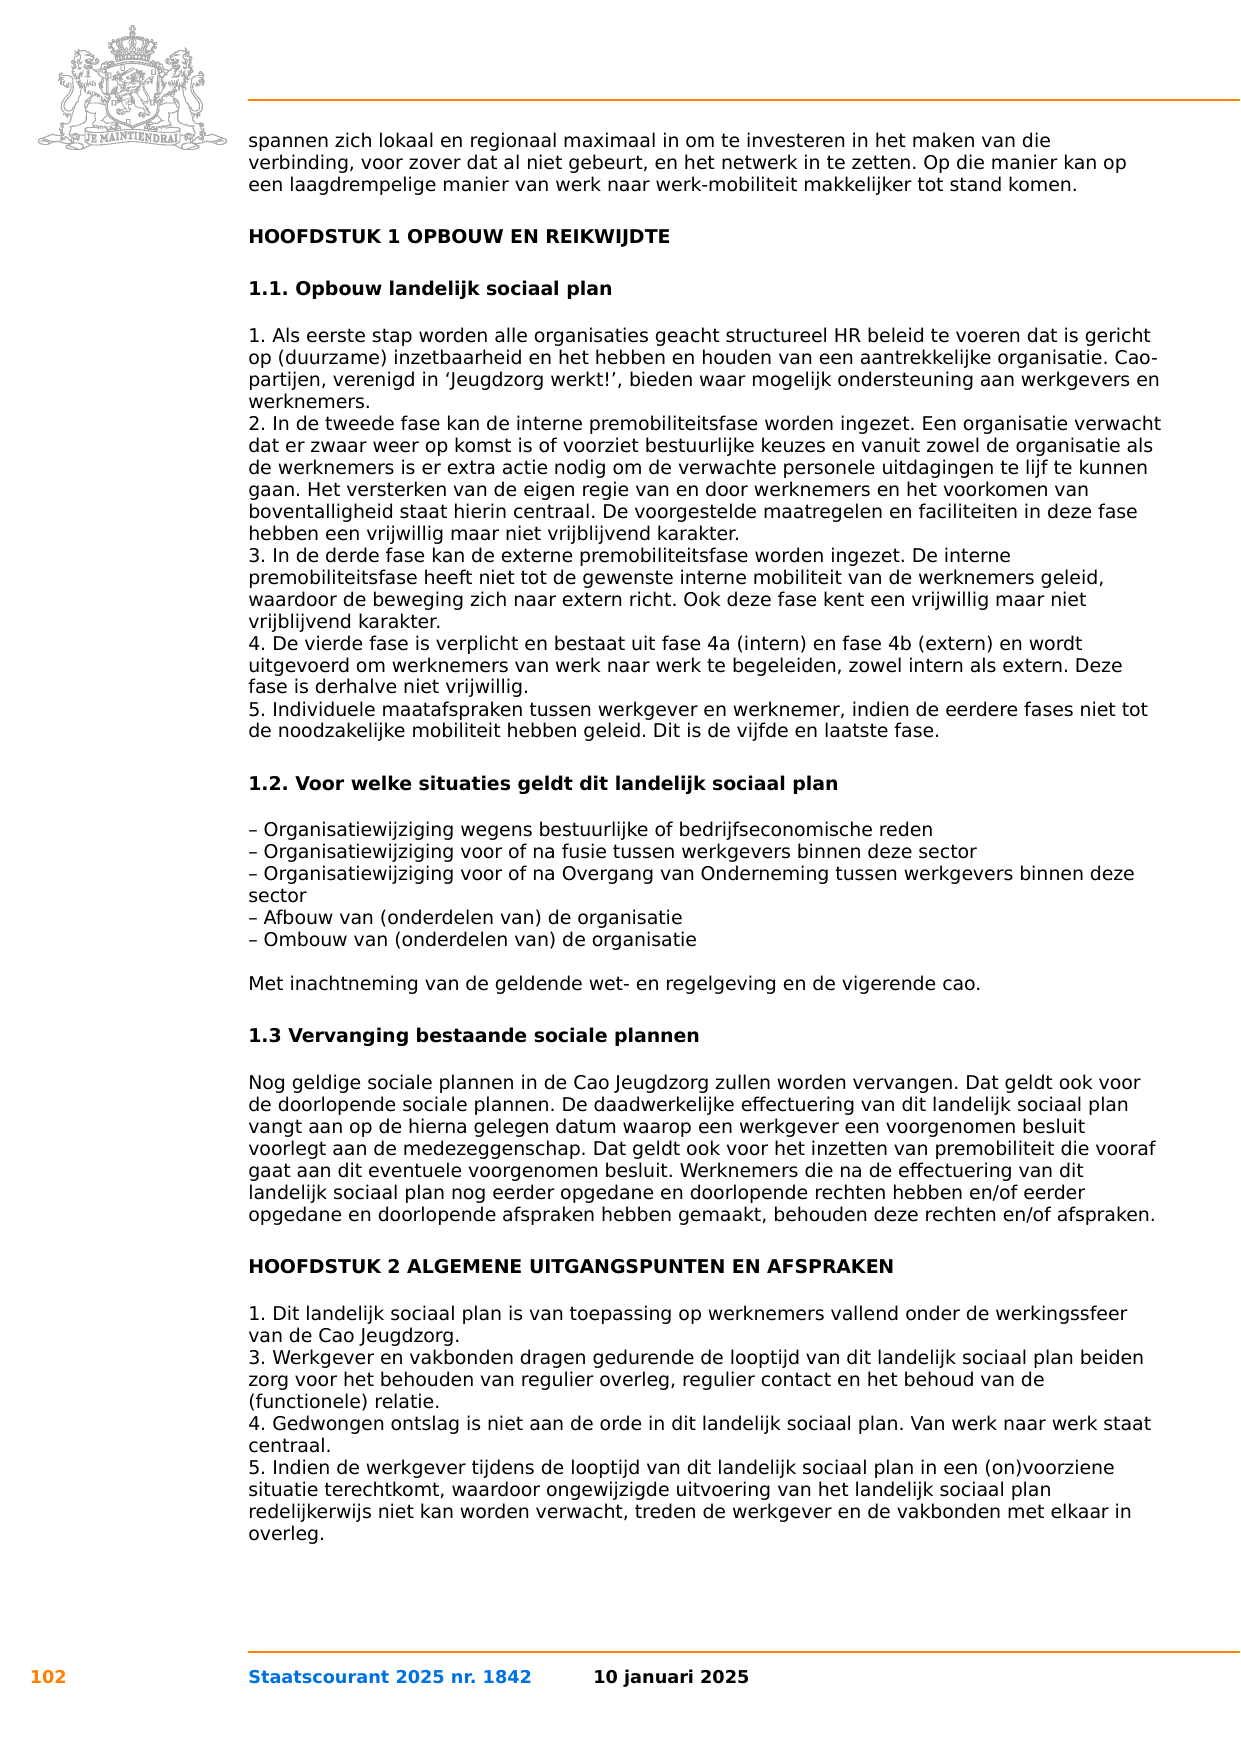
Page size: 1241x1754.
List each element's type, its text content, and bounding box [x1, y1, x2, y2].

text 3. Werkgever en vakbonden dragen gedurende de looptijd van dit landelijk sociaal plan beiden zorg voor het behouden van regulier overleg, regulier contact en het behoud van de (functionele) relatie. [248, 1347, 1163, 1413]
subtitle 1.2. Voor welke situaties geldt dit landelijk sociaal plan [248, 772, 1163, 794]
text 4. Gedwongen ontslag is niet aan de orde in dit landelijk sociaal plan. Van werk naar werk staat centraal. [248, 1413, 1163, 1457]
text 1. Dit landelijk sociaal plan is van toepassing op werknemers vallend onder de werkingssfeer van de Cao Jeugdzorg. [248, 1303, 1163, 1347]
text – Organisatiewijziging voor of na Overgang van Onderneming tussen werkgevers binnen deze sector [248, 863, 1163, 907]
text – Ombouw van (onderdelen van) de organisatie [248, 929, 1163, 951]
text 5. Indien de werkgever tijdens de looptijd van dit landelijk sociaal plan in een (on)voorziene situatie terechtkomt, waardoor ongewijzigde uitvoering van het landelijk sociaal plan redelijkerwijs niet kan worden verwacht, treden de werkgever en de vakbonden met elkaar in overleg. [248, 1457, 1163, 1545]
text Met inachtneming van de geldende wet- en regelgeving en de vigerende cao. [248, 973, 1163, 995]
text 5. Individuele maatafspraken tussen werkgever en werknemer, indien de eerdere fases niet tot de noodzakelijke mobiliteit hebben geleid. Dit is de vijfde en laatste fase. [248, 698, 1163, 742]
text 1. Als eerste stap worden alle organisaties geacht structureel HR beleid te voeren dat is gericht op (duurzame) inzetbaarheid en het hebben en houden van een aantrekkelijke organisatie. Cao-partijen, verenigd in ‘Jeugdzorg werkt!’, bieden waar mogelijk ondersteuning aan werkgevers en werknemers. [248, 325, 1163, 413]
text 4. De vierde fase is verplicht en bestaat uit fase 4a (intern) en fase 4b (extern) en wordt uitgevoerd om werknemers van werk naar werk te begeleiden, zowel intern als extern. Deze fase is derhalve niet vrijwillig. [248, 632, 1163, 698]
subtitle HOOFDSTUK 1 OPBOUW EN REIKWIJDTE [248, 226, 1163, 248]
text – Organisatiewijziging voor of na fusie tussen werkgevers binnen deze sector [248, 841, 1163, 863]
text 3. In de derde fase kan de externe premobiliteitsfase worden ingezet. De interne premobiliteitsfase heeft niet tot de gewenste interne mobiliteit van de werknemers geleid, waardoor de beweging zich naar extern richt. Ook deze fase kent een vrijwillig maar niet vrijblijvend karakter. [248, 544, 1163, 632]
subtitle HOOFDSTUK 2 ALGEMENE UITGANGSPUNTEN EN AFSPRAKEN [248, 1256, 1163, 1278]
text 2. In de tweede fase kan de interne premobiliteitsfase worden ingezet. Een organisatie verwacht dat er zwaar weer op komst is of voorziet bestuurlijke keuzes en vanuit zowel de organisatie als de werknemers is er extra actie nodig om de verwachte personele uitdagingen te lijf te kunnen gaan. Het versterken van de eigen regie van en door werknemers en het voorkomen van boventalligheid staat hierin centraal. De voorgestelde maatregelen en faciliteiten in deze fase hebben een vrijwillig maar niet vrijblijvend karakter. [248, 413, 1163, 544]
text spannen zich lokaal en regionaal maximaal in om te investeren in het maken van die verbinding, voor zover dat al niet gebeurt, en het netwerk in te zetten. Op die manier kan op een laagdrempelige manier van werk naar werk-mobiliteit makkelijker tot stand komen. [248, 130, 1163, 196]
subtitle 1.1. Opbouw landelijk sociaal plan [248, 278, 1163, 300]
text – Afbouw van (onderdelen van) de organisatie [248, 907, 1163, 929]
picture [38, 25, 227, 150]
text – Organisatiewijziging wegens bestuurlijke of bedrijfseconomische reden [248, 819, 1163, 841]
subtitle 1.3 Vervanging bestaande sociale plannen [248, 1025, 1163, 1047]
text Nog geldige sociale plannen in de Cao Jeugdzorg zullen worden vervangen. Dat geldt ook voor de doorlopende sociale plannen. De daadwerkelijke effectuering van dit landelijk sociaal plan vangt aan op de hierna gelegen datum waarop een werkgever een voorgenomen besluit voorlegt aan de medezeggenschap. Dat geldt ook voor het inzetten van premobiliteit die vooraf gaat aan dit eventuele voorgenomen besluit. Werknemers die na de effectuering van dit landelijk sociaal plan nog eerder opgedane en doorlopende rechten hebben en/of eerder opgedane en doorlopende afspraken hebben gemaakt, behouden deze rechten en/of afspraken. [248, 1072, 1163, 1226]
